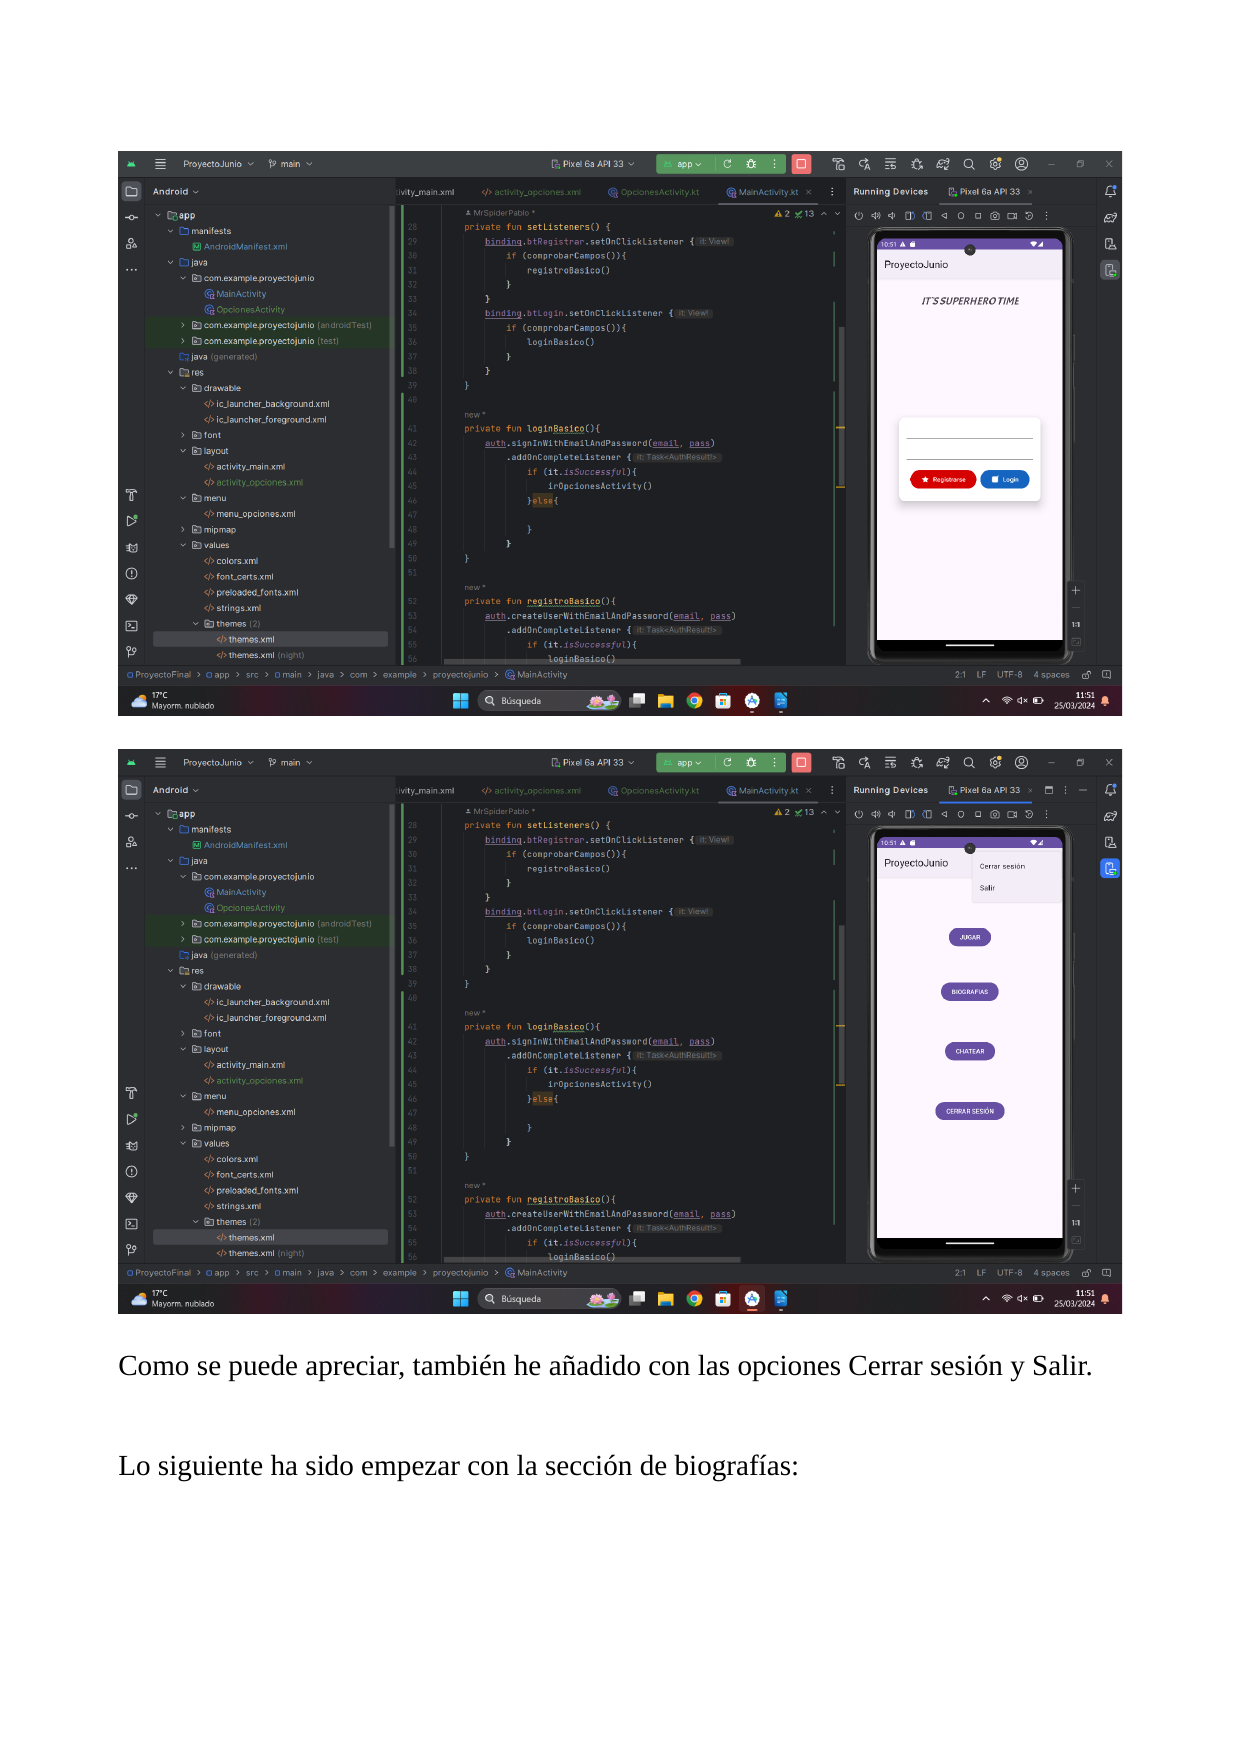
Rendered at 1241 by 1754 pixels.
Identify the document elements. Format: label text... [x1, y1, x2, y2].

text Lo siguiente ha sido empezar con la sección de biografías: [118, 1448, 1122, 1482]
picture [118, 749, 1123, 1314]
picture [118, 151, 1123, 716]
text Como se puede apreciar, también he añadido con las opciones Cerrar sesión y Salir. [118, 1348, 1122, 1381]
